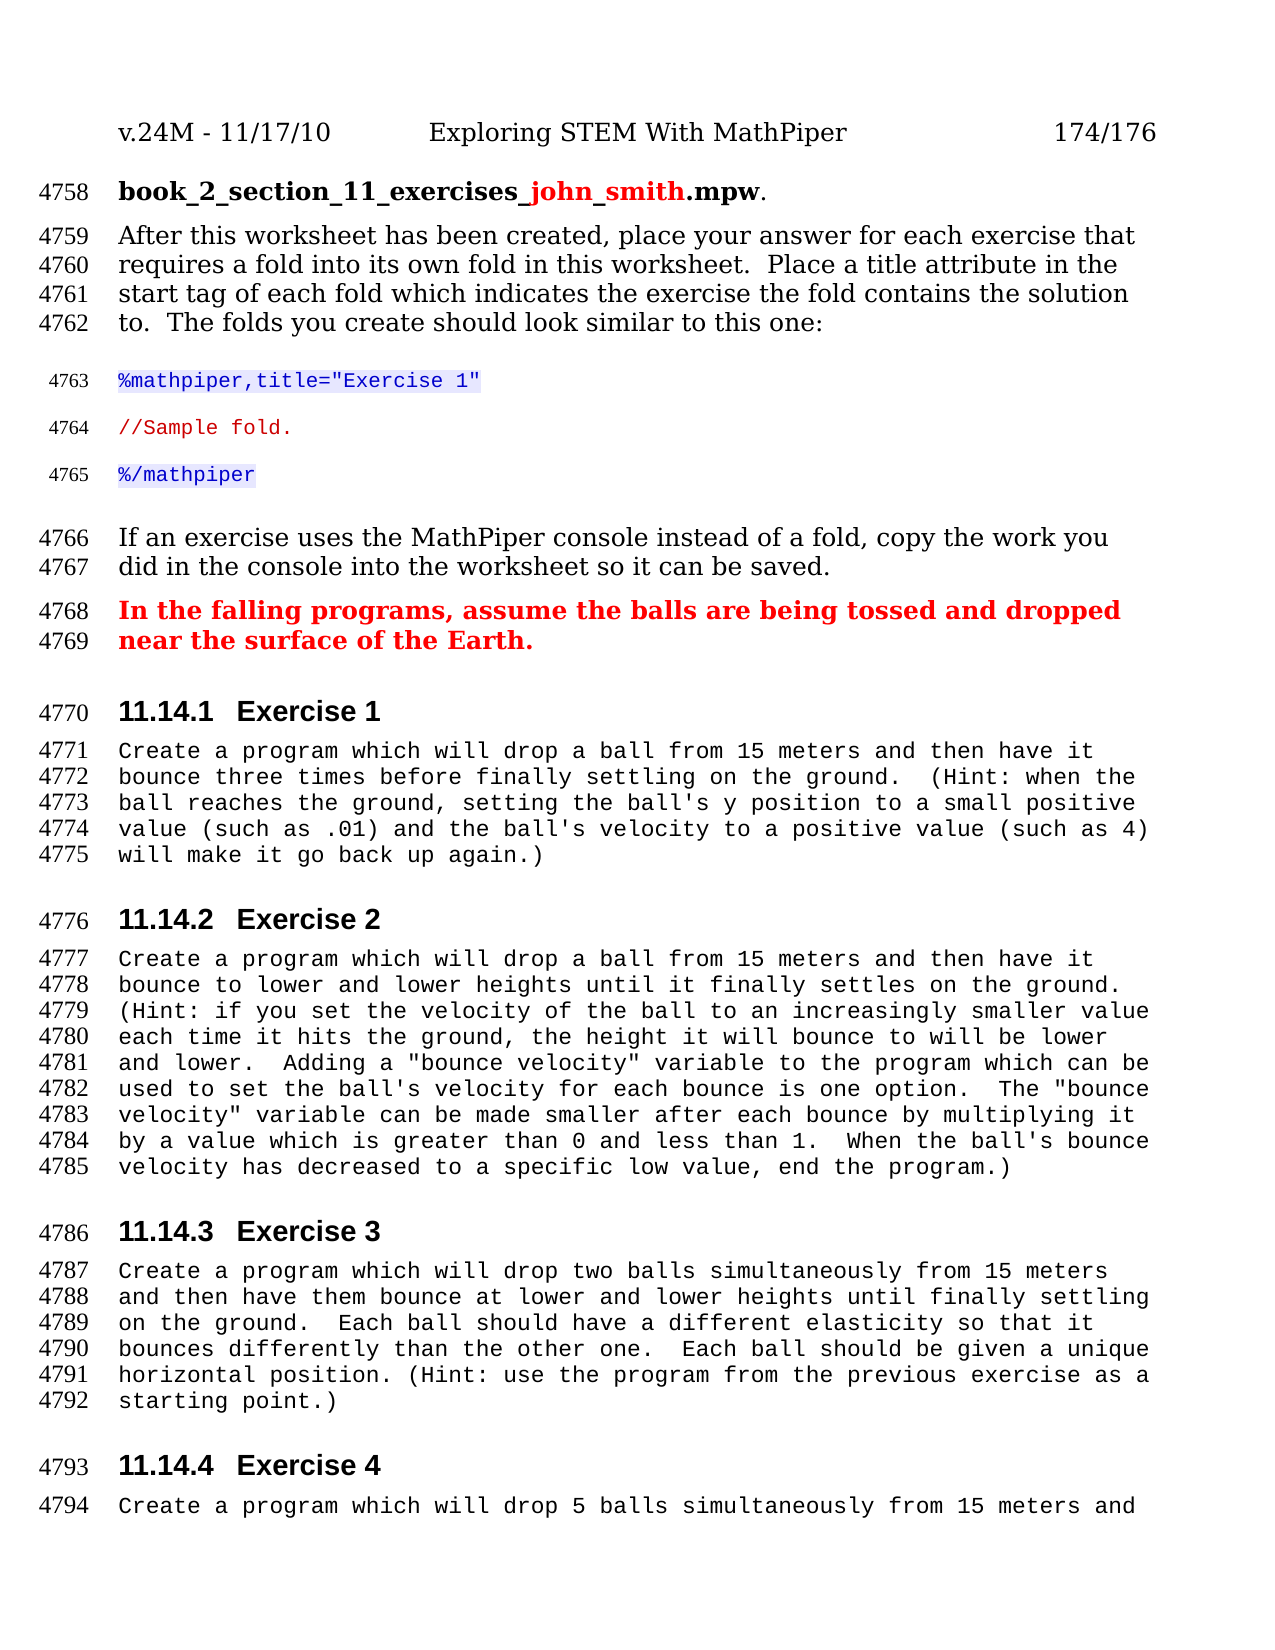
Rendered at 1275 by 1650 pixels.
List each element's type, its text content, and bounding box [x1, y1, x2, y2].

text //Sample fold. [118, 417, 1157, 441]
text %/mathpiper [118, 464, 1157, 488]
subtitle Exercise 1 [118, 694, 1157, 728]
text If an exercise uses the MathPiper console instead of a fold, copy the work you did in the console into the worksheet so it can be saved. [118, 523, 1157, 581]
subtitle Exercise 3 [118, 1214, 1157, 1248]
text In the falling programs, assume the balls are being tossed and dropped near the surface of the Earth. [118, 596, 1157, 655]
text Create a program which will drop a ball from 15 meters and then have it bounce to lower and lower heights until it finally settles on the ground. (Hint: if you set the velocity of the ball to an increasingly smaller value each time it hits the ground, the height it will bounce to will be lower and lower. Adding a "bounce velocity" variable to the program which can be used to set the ball's velocity for each bounce is one option. The "bounce velocity" variable can be made smaller after each bounce by multiplying it by a value which is greater than 0 and less than 1. When the ball's bounce velocity has decreased to a specific low value, end the program.) [118, 948, 1157, 1181]
text %mathpiper,title="Exercise 1" [118, 370, 1157, 393]
text book_2_section_11_exercises_john_smith.mpw. [118, 177, 1157, 206]
text Create a program which will drop two balls simultaneously from 15 meters and then have them bounce at lower and lower heights until finally settling on the ground. Each ball should have a different elasticity so that it bounces differently than the other one. Each ball should be given a unique horizontal position. (Hint: use the program from the previous exercise as a starting point.) [118, 1260, 1157, 1415]
text Create a program which will drop 5 balls simultaneously from 15 meters and [118, 1494, 1157, 1520]
text After this worksheet has been created, place your answer for each exercise that requires a fold into its own fold in this worksheet. Place a title attribute in the start tag of each fold which indicates the exercise the fold contains the solution to. The folds you create should look similar to this one: [118, 221, 1157, 338]
text Create a program which will drop a ball from 15 meters and then have it bounce three times before finally settling on the ground. (Hint: when the ball reaches the ground, setting the ball's y position to a small positive value (such as .01) and the ball's velocity to a positive value (such as 4) will make it go back up again.) [118, 739, 1157, 869]
subtitle Exercise 4 [118, 1448, 1157, 1482]
subtitle Exercise 2 [118, 902, 1157, 936]
